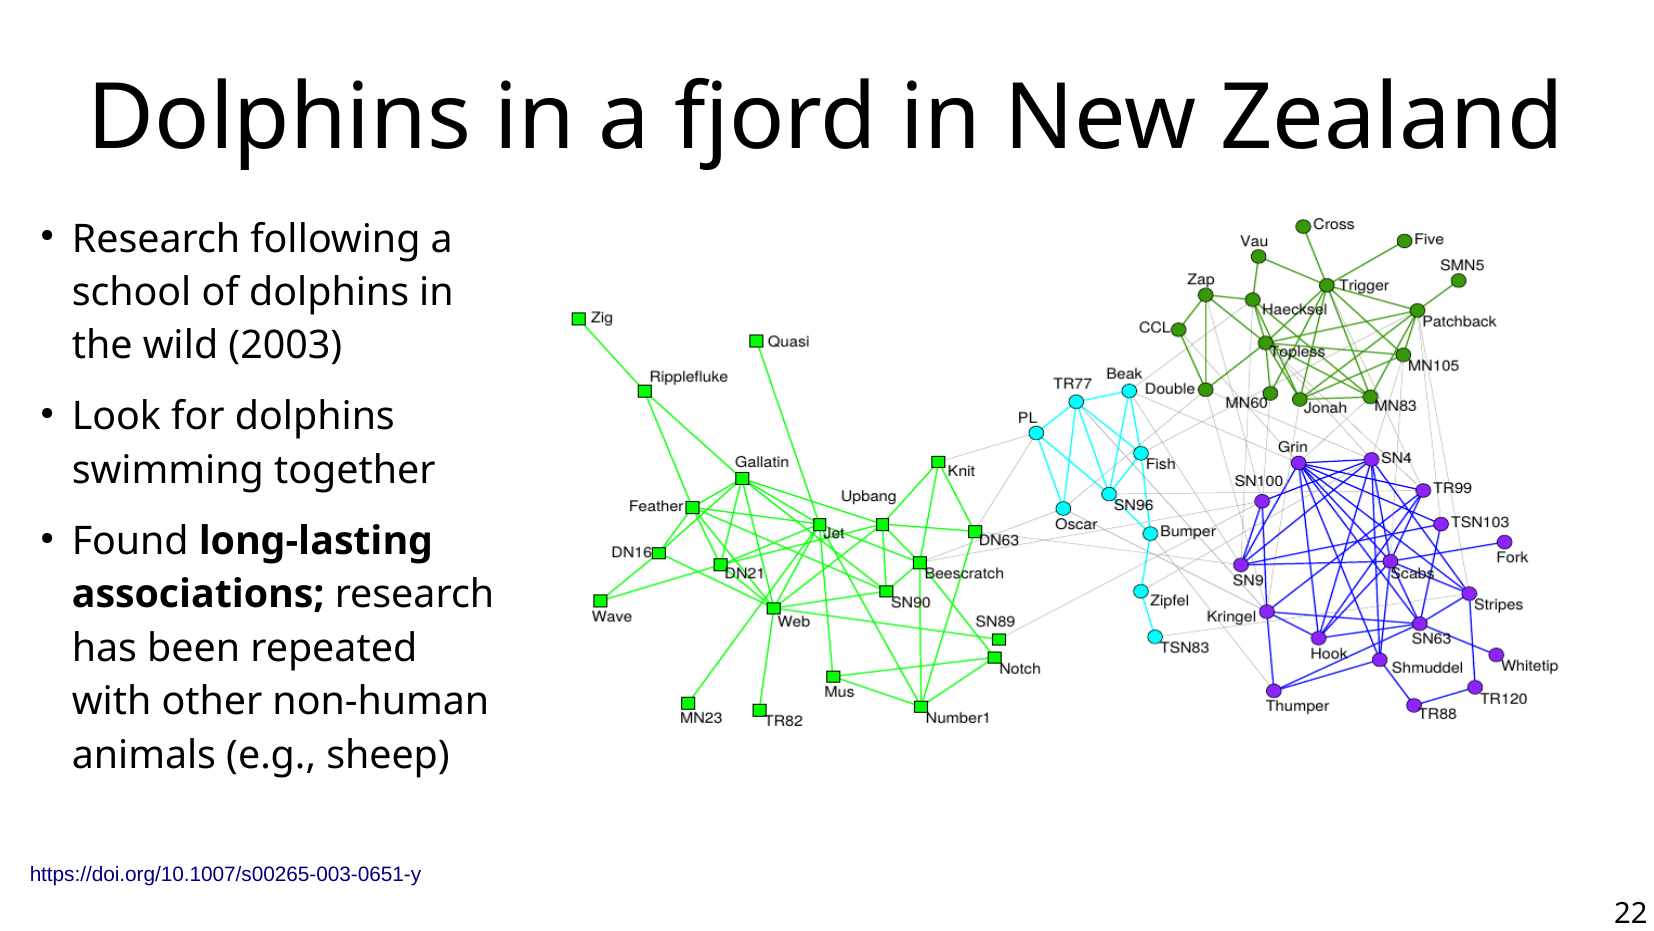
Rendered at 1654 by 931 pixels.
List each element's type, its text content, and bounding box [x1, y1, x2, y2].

list Research following a school of dolphins in the wild (2003) Look for dolphins swimming together Found long-lasting associations; research has been repeated with other non-human animals (e.g., sheep) [30, 210, 496, 826]
text_box https://doi.org/10.1007/s00265-003-0651-y [15, 855, 437, 890]
title Dolphins in a fjord in New Zealand [82, 1, 1571, 226]
picture [510, 199, 1604, 766]
